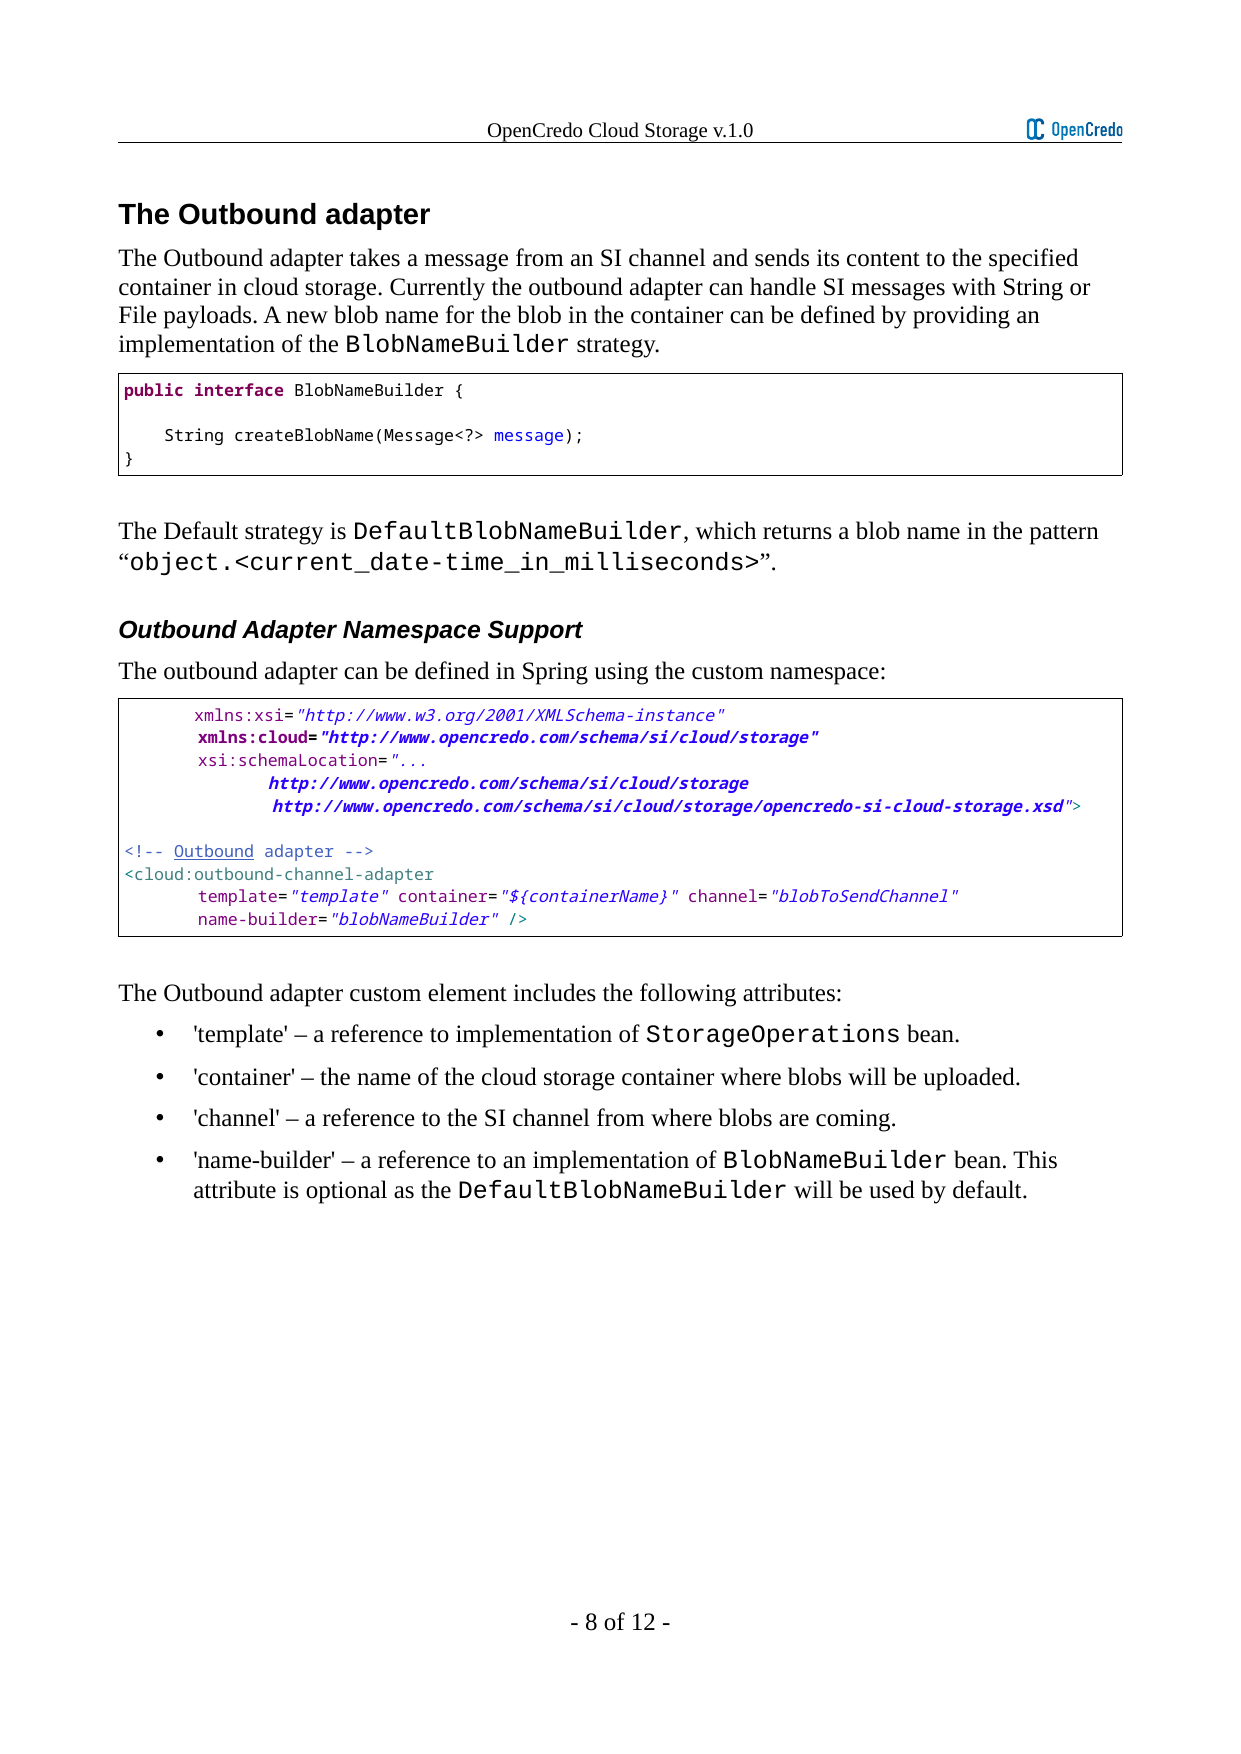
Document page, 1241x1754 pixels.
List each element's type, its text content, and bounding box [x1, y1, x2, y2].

text The outbound adapter can be defined in Spring using the custom namespace: [118, 656, 1122, 685]
subtitle Outbound Adapter Namespace Support [118, 615, 1122, 644]
list 'template' – a reference to implementation of StorageOperations bean. [156, 1019, 1122, 1050]
text The Outbound adapter takes a message from an SI channel and sends its content to the specified container in cloud storage. Currently the outbound adapter can handle SI messages with String or File payloads. A new blob name for the blob in the container can be defined by providing an implementation of the BlobNameBuilder strategy. [118, 243, 1122, 360]
subtitle The Outbound adapter [118, 197, 1122, 230]
picture [1026, 118, 1123, 140]
table_header public interface BlobNameBuilder { String createBlobName(Message<?> message); } [119, 374, 1122, 475]
table_header xmlns:xsi="http://www.w3.org/2001/XMLSchema-instance" xmlns:cloud="http://www.opencredo.com/schema/si/cloud/storage" xsi:schemaLocation="... http://www.opencredo.com/schema/si/cloud/storage http://www.opencredo.com/schema/si/cloud/storage/opencredo-si-cloud-storage.xsd"> <!-- Outbound adapter --> <cloud:outbound-channel-adapter template="template" container="${containerName}" channel="blobToSendChannel" name-builder="blobNameBuilder" /> [119, 699, 1122, 936]
list 'container' – the name of the cloud storage container where blobs will be uploaded. [156, 1062, 1122, 1091]
list 'name-builder' – a reference to an implementation of BlobNameBuilder bean. This attribute is optional as the DefaultBlobNameBuilder will be used by default. [156, 1145, 1122, 1206]
text The Outbound adapter custom element includes the following attributes: [118, 978, 1122, 1006]
list 'channel' – a reference to the SI channel from where blobs are coming. [156, 1103, 1122, 1132]
text The Default strategy is DefaultBlobNameBuilder, which returns a blob name in the pattern “object.<current_date-time_in_milliseconds>”. [118, 516, 1122, 578]
